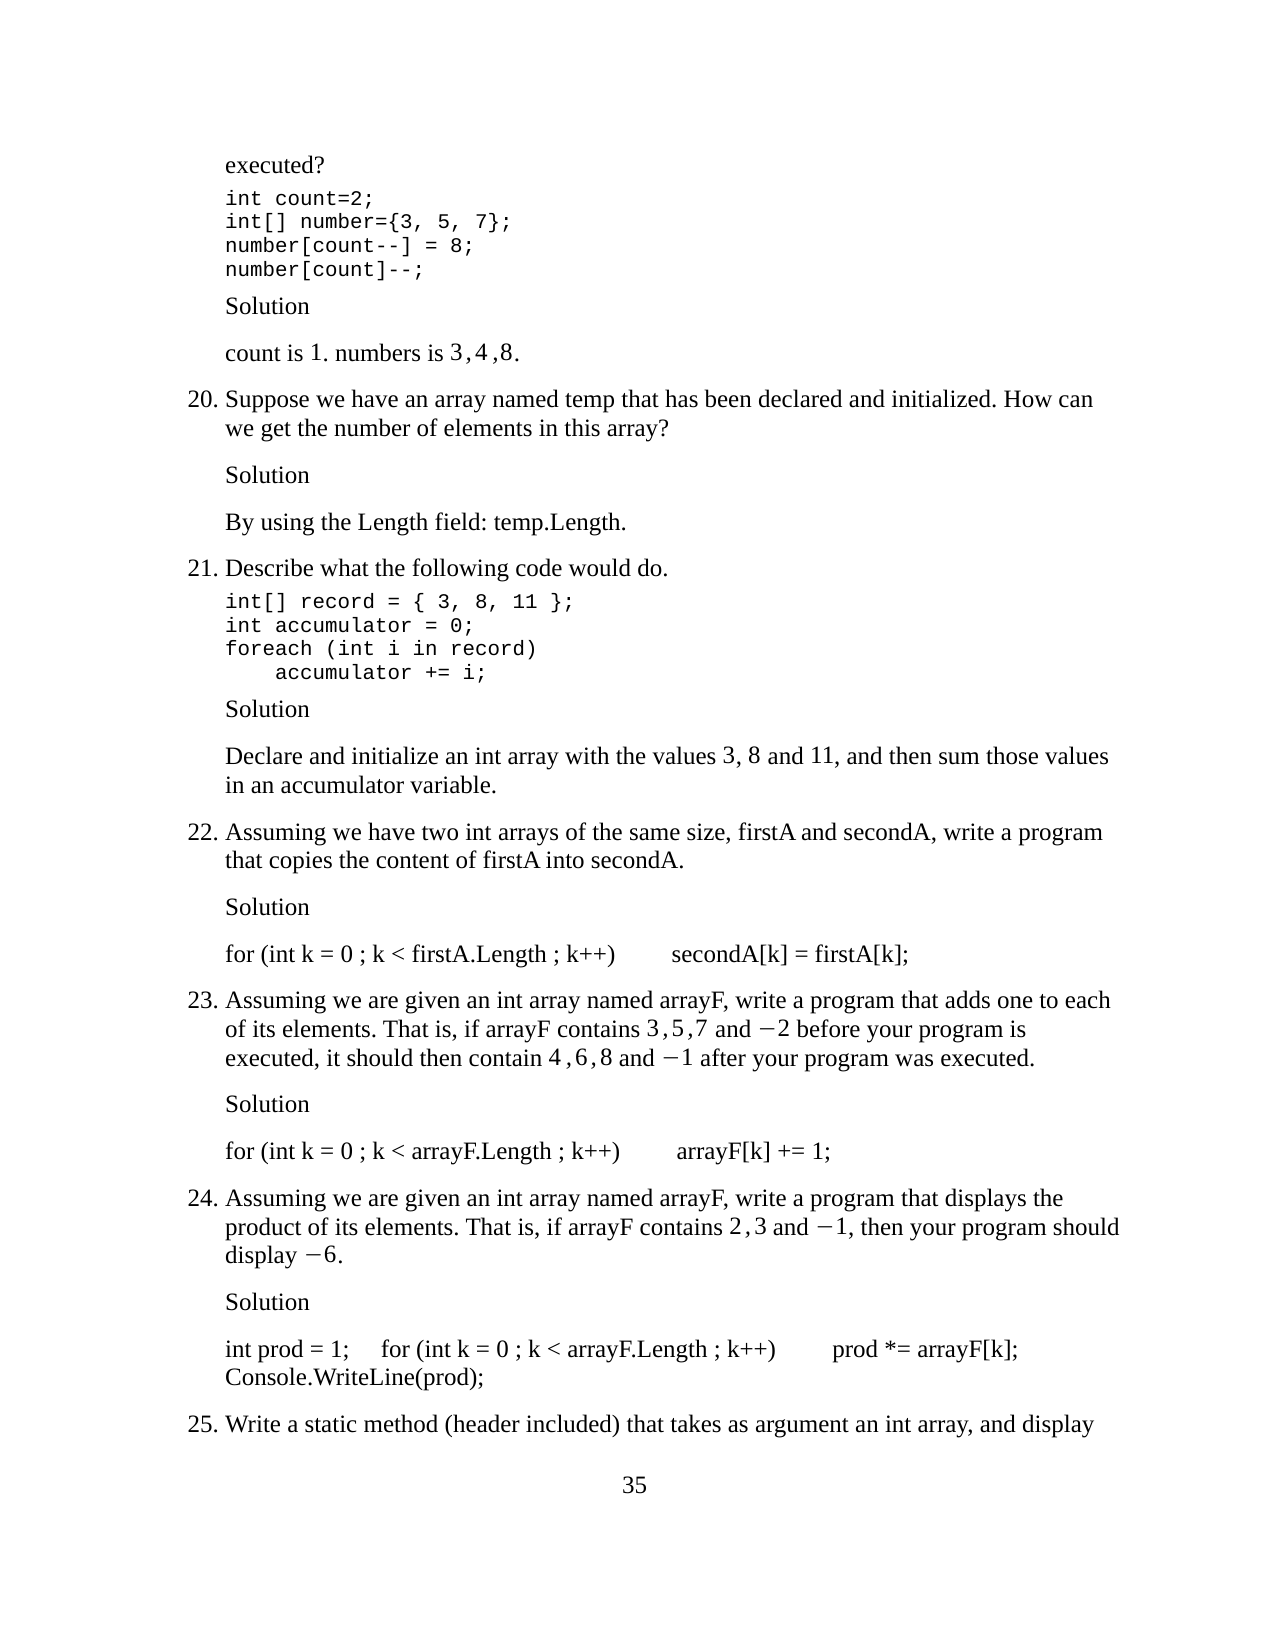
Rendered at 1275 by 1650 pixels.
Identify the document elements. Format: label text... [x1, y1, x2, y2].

list Declare and initialize an int array with the values , and , and then sum those values in an accumulator variable. [187, 741, 1125, 799]
list executed? [187, 150, 1125, 179]
list Solution [187, 694, 1125, 723]
list int[] number={3, 5, 7}; [187, 211, 1125, 235]
list int[] record = { 3, 8, 11 }; [187, 591, 1125, 615]
list int accumulator = 0; [187, 615, 1125, 638]
list number[count]--; [187, 259, 1125, 282]
list By using the Length field: temp.Length. [187, 507, 1125, 535]
list Assuming we have two int arrays of the same size, firstA and secondA, write a program that copies the content of firstA into secondA. [187, 817, 1125, 874]
list Solution [187, 1089, 1125, 1118]
list Describe what the following code would do. [187, 553, 1125, 582]
list number[count--] = 8; [187, 235, 1125, 259]
list Write a static method (header included) that takes as argument an int array, and display [187, 1409, 1125, 1438]
list int prod = 1; for (int k = 0 ; k < arrayF.Length ; k++) prod *= arrayF[k]; Console.WriteLine(prod); [187, 1334, 1125, 1391]
list count is . numbers is . [187, 338, 1125, 367]
list Solution [187, 1287, 1125, 1316]
list for (int k = 0 ; k < firstA.Length ; k++) secondA[k] = firstA[k]; [187, 939, 1125, 967]
list for (int k = 0 ; k < arrayF.Length ; k++) arrayF[k] += 1; [187, 1136, 1125, 1165]
list Solution [187, 460, 1125, 489]
list int count=2; [187, 188, 1125, 211]
list Solution [187, 892, 1125, 921]
list Suppose we have an array named temp that has been declared and initialized. How can we get the number of elements in this array? [187, 384, 1125, 442]
list Assuming we are given an int array named arrayF, write a program that displays the product of its elements. That is, if arrayF contains and , then your program should display . [187, 1183, 1125, 1269]
list accumulator += i; [187, 662, 1125, 686]
list Assuming we are given an int array named arrayF, write a program that adds one to each of its elements. That is, if arrayF contains and before your program is executed, it should then contain and after your program was executed. [187, 985, 1125, 1072]
list Solution [187, 291, 1125, 320]
list foreach (int i in record) [187, 638, 1125, 662]
